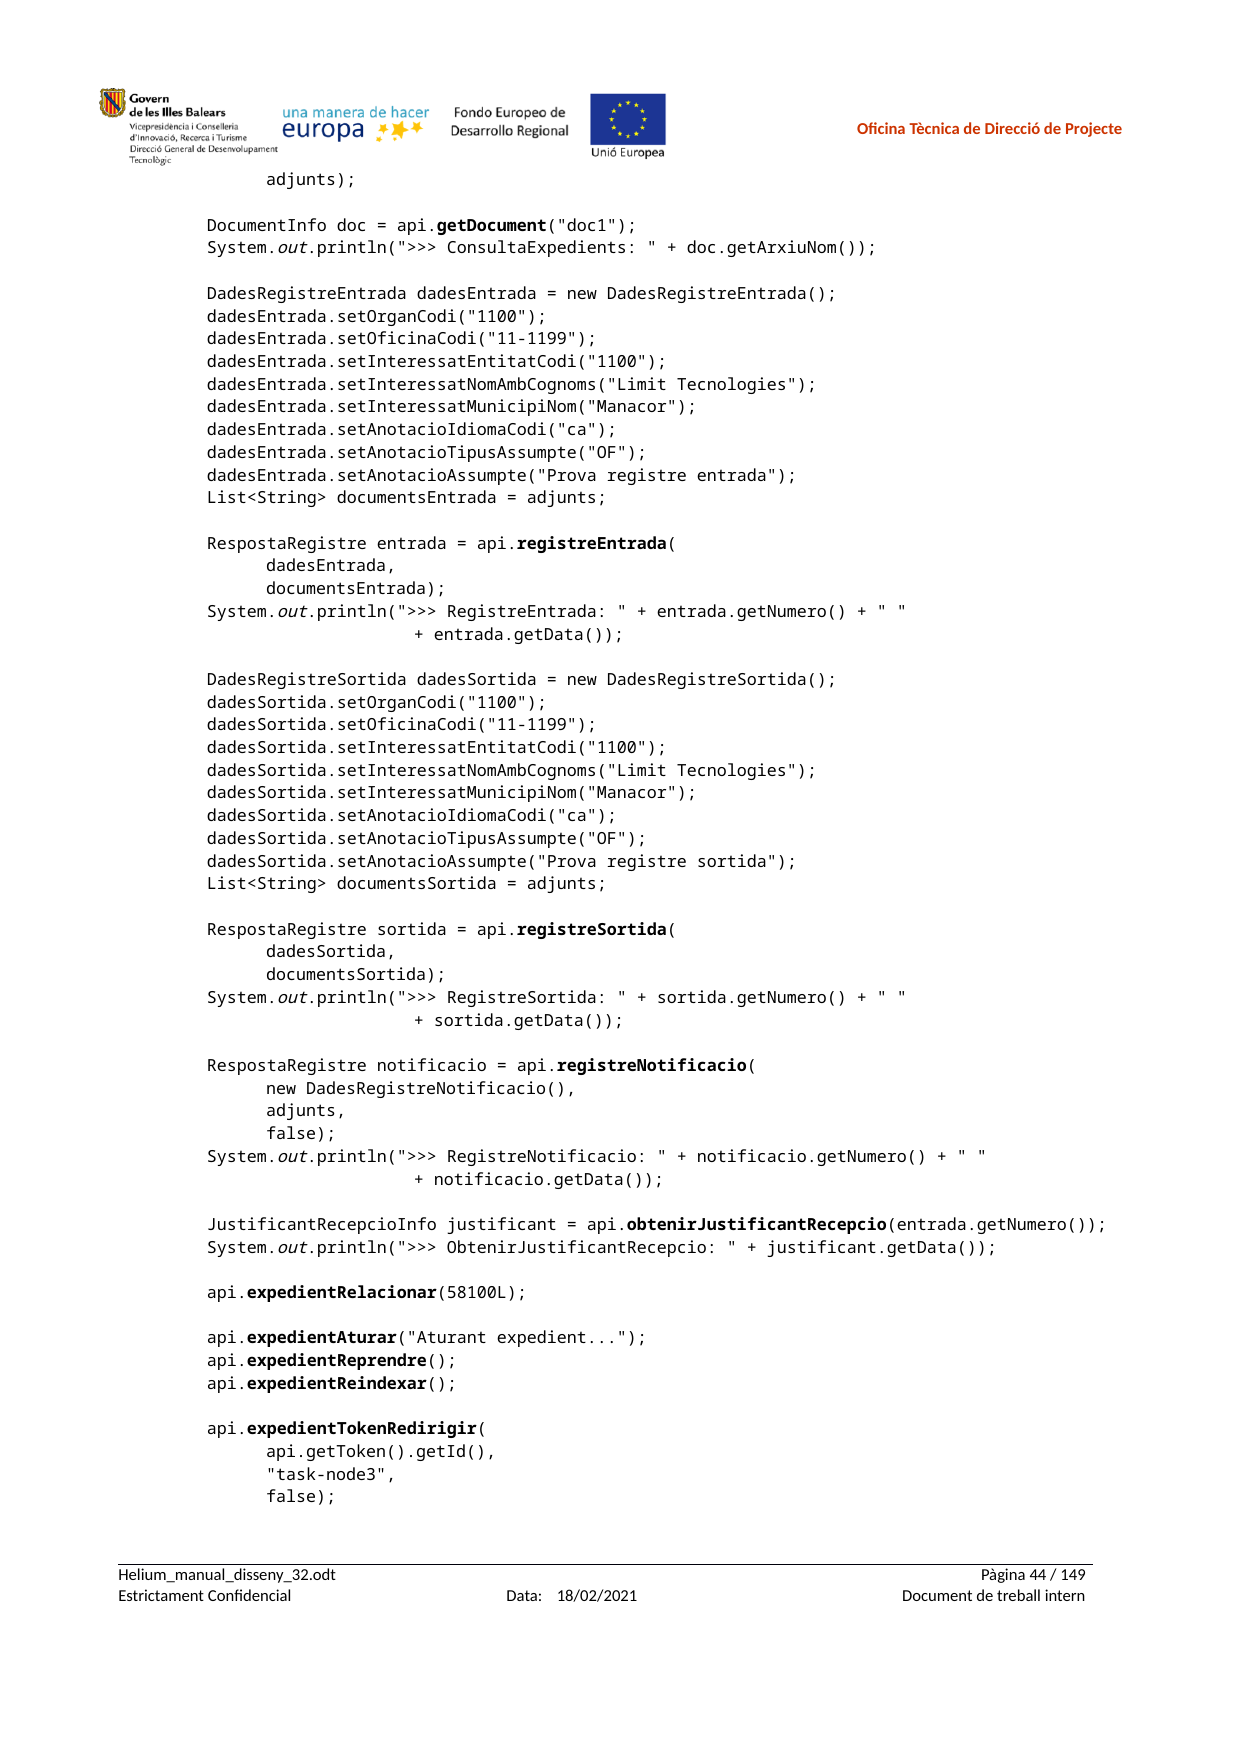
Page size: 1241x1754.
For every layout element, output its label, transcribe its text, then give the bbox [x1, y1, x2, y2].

text api.expedientAturar("Aturant expedient..."); [118, 1326, 1122, 1349]
text documentsEntrada); [118, 577, 1122, 599]
text RespostaRegistre entrada = api.registreEntrada( [118, 531, 1122, 554]
text List<String> documentsEntrada = adjunts; [118, 486, 1122, 508]
text + sortida.getData()); [118, 1008, 1122, 1031]
text dadesSortida, [118, 940, 1122, 963]
text dadesSortida.setOrganCodi("1100"); [118, 690, 1122, 713]
text api.expedientReprendre(); [118, 1349, 1122, 1371]
text dadesSortida.setAnotacioIdiomaCodi("ca"); [118, 804, 1122, 826]
text adjunts, [118, 1099, 1122, 1122]
text List<String> documentsSortida = adjunts; [118, 872, 1122, 894]
text dadesSortida.setAnotacioTipusAssumpte("OF"); [118, 826, 1122, 849]
text System.out.println(">>> RegistreEntrada: " + entrada.getNumero() + " " [118, 599, 1122, 622]
text System.out.println(">>> RegistreNotificacio: " + notificacio.getNumero() + " " [118, 1144, 1122, 1167]
text + entrada.getData()); [118, 622, 1122, 645]
text dadesSortida.setInteressatMunicipiNom("Manacor"); [118, 781, 1122, 804]
text dadesEntrada.setInteressatNomAmbCognoms("Limit Tecnologies"); [118, 372, 1122, 395]
text JustificantRecepcioInfo justificant = api.obtenirJustificantRecepcio(entrada.getNumero()); [118, 1212, 1122, 1235]
text RespostaRegistre notificacio = api.registreNotificacio( [118, 1053, 1122, 1076]
text false); [118, 1122, 1122, 1144]
text dadesEntrada.setAnotacioAssumpte("Prova registre entrada"); [118, 463, 1122, 486]
text documentsSortida); [118, 963, 1122, 985]
text dadesEntrada.setInteressatMunicipiNom("Manacor"); [118, 395, 1122, 418]
text api.expedientRelacionar(58100L); [118, 1281, 1122, 1303]
text "task-node3", [118, 1462, 1122, 1485]
text RespostaRegistre sortida = api.registreSortida( [118, 917, 1122, 940]
text false); [118, 1485, 1122, 1508]
text dadesEntrada, [118, 554, 1122, 577]
text System.out.println(">>> RegistreSortida: " + sortida.getNumero() + " " [118, 985, 1122, 1008]
text api.expedientReindexar(); [118, 1371, 1122, 1394]
text System.out.println(">>> ObtenirJustificantRecepcio: " + justificant.getData()); [118, 1235, 1122, 1258]
text dadesEntrada.setOficinaCodi("11-1199"); [118, 327, 1122, 349]
picture [99, 87, 668, 166]
text api.getToken().getId(), [118, 1439, 1122, 1462]
text DadesRegistreEntrada dadesEntrada = new DadesRegistreEntrada(); [118, 281, 1122, 304]
text new DadesRegistreNotificacio(), [118, 1076, 1122, 1099]
text + notificacio.getData()); [118, 1167, 1122, 1190]
text dadesEntrada.setOrganCodi("1100"); [118, 304, 1122, 327]
text adjunts); [118, 168, 1122, 191]
text dadesEntrada.setAnotacioIdiomaCodi("ca"); [118, 418, 1122, 440]
text System.out.println(">>> ConsultaExpedients: " + doc.getArxiuNom()); [118, 236, 1122, 259]
text DocumentInfo doc = api.getDocument("doc1"); [118, 213, 1122, 236]
text dadesEntrada.setAnotacioTipusAssumpte("OF"); [118, 440, 1122, 463]
text dadesSortida.setInteressatEntitatCodi("1100"); [118, 736, 1122, 758]
text DadesRegistreSortida dadesSortida = new DadesRegistreSortida(); [118, 667, 1122, 690]
text dadesSortida.setInteressatNomAmbCognoms("Limit Tecnologies"); [118, 758, 1122, 781]
text api.expedientTokenRedirigir( [118, 1417, 1122, 1439]
text dadesSortida.setAnotacioAssumpte("Prova registre sortida"); [118, 849, 1122, 872]
text dadesSortida.setOficinaCodi("11-1199"); [118, 713, 1122, 736]
text dadesEntrada.setInteressatEntitatCodi("1100"); [118, 349, 1122, 372]
